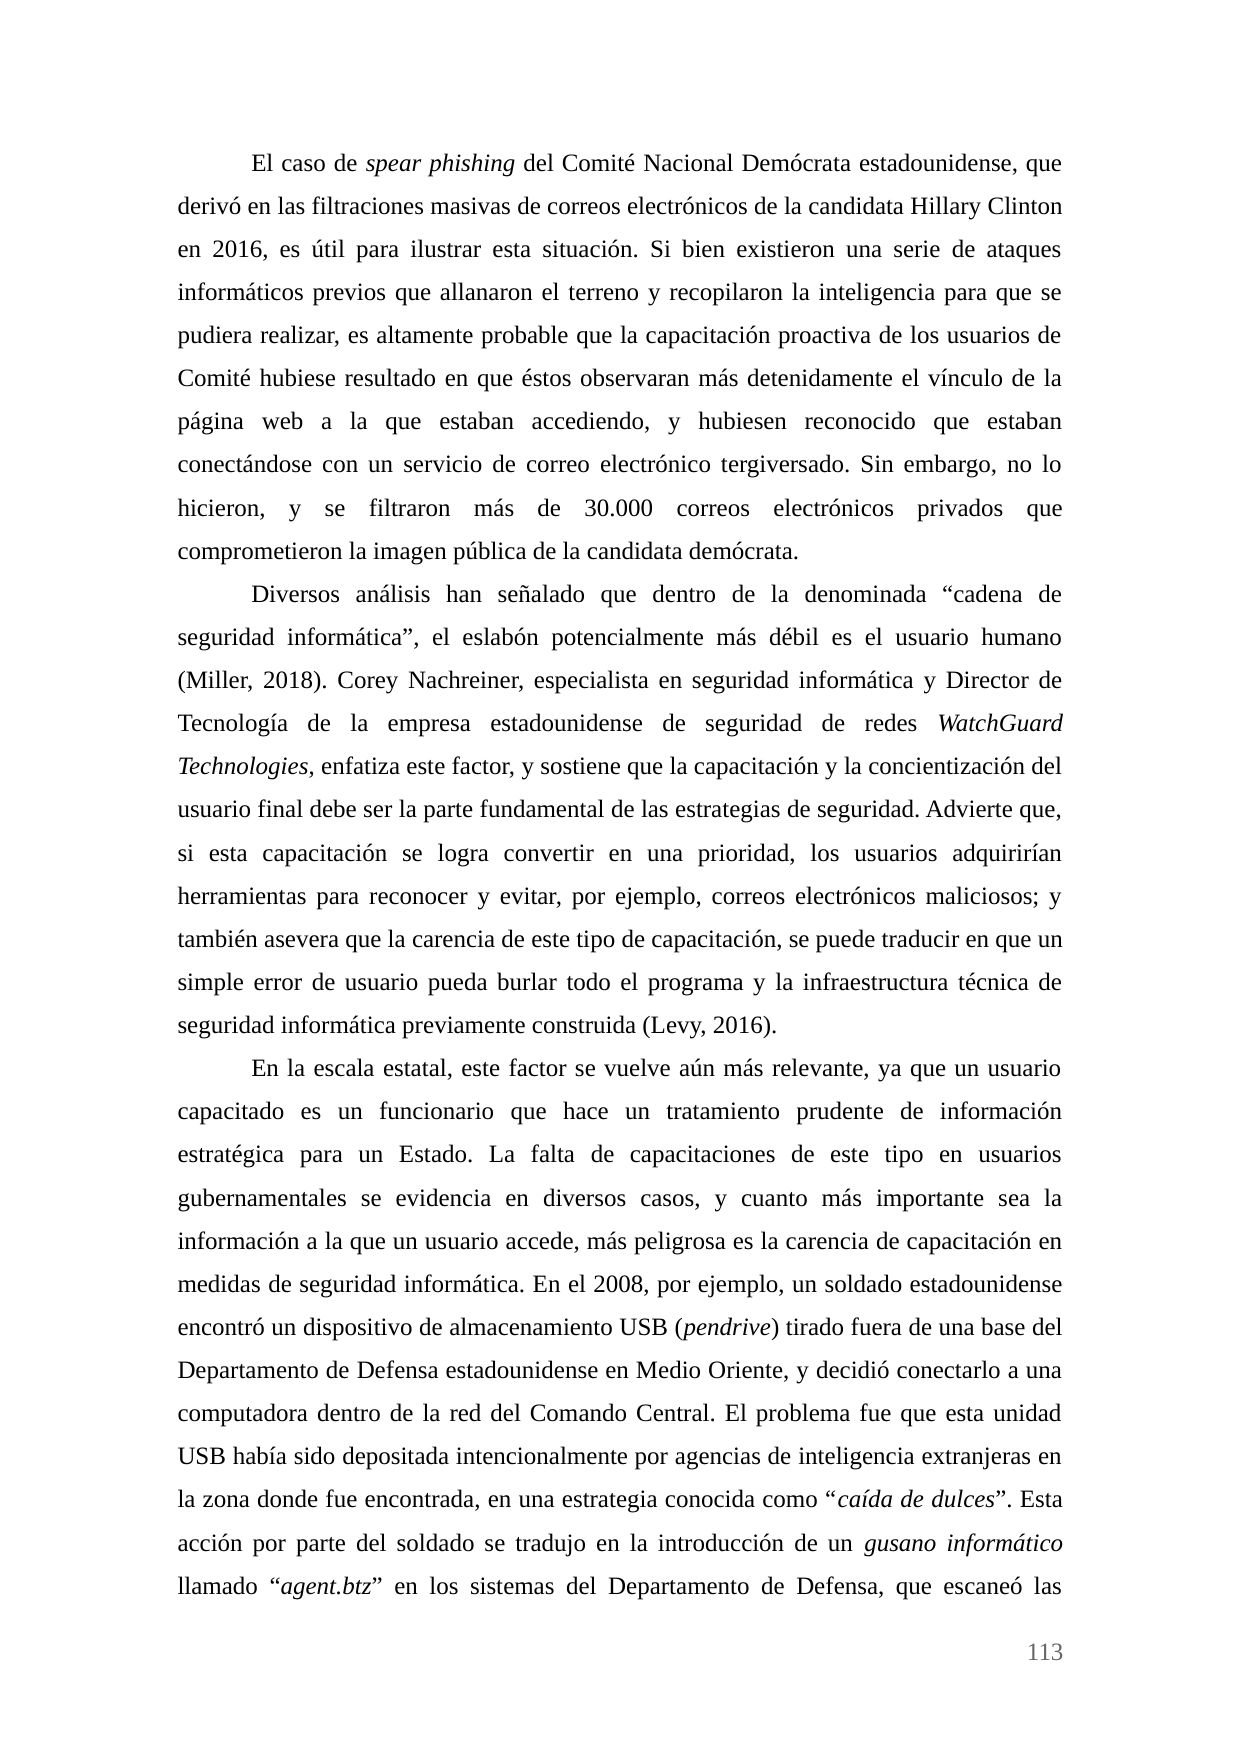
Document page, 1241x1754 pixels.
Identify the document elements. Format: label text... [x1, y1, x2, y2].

text En la escala estatal, este factor se vuelve aún más relevante, ya que un usuario capacitado es un funcionario que hace un tratamiento prudente de información estratégica para un Estado. La falta de capacitaciones de este tipo en usuarios gubernamentales se evidencia en diversos casos, y cuanto más importante sea la información a la que un usuario accede, más peligrosa es la carencia de capacitación en medidas de seguridad informática. En el 2008, por ejemplo, un soldado estadounidense encontró un dispositivo de almacenamiento USB (pendrive) tirado fuera de una base del Departamento de Defensa estadounidense en Medio Oriente, y decidió conectarlo a una computadora dentro de la red del Comando Central. El problema fue que esta unidad USB había sido depositada intencionalmente por agencias de inteligencia extranjeras en la zona donde fue encontrada, en una estrategia conocida como “caída de dulces”. Esta acción por parte del soldado se tradujo en la introducción de un gusano informático llamado “agent.btz” en los sistemas del Departamento de Defensa, que escaneó las [177, 1053, 1063, 1599]
text Diversos análisis han señalado que dentro de la denominada “cadena de seguridad informática”, el eslabón potencialmente más débil es el usuario humano (Miller, 2018). Corey Nachreiner, especialista en seguridad informática y Director de Tecnología de la empresa estadounidense de seguridad de redes WatchGuard Technologies, enfatiza este factor, y sostiene que la capacitación y la concientización del usuario final debe ser la parte fundamental de las estrategias de seguridad. Advierte que, si esta capacitación se logra convertir en una prioridad, los usuarios adquirirían herramientas para reconocer y evitar, por ejemplo, correos electrónicos maliciosos; y también asevera que la carencia de este tipo de capacitación, se puede traducir en que un simple error de usuario pueda burlar todo el programa y la infraestructura técnica de seguridad informática previamente construida (Levy, 2016). [177, 579, 1063, 1039]
text El caso de spear phishing del Comité Nacional Demócrata estadounidense, que derivó en las filtraciones masivas de correos electrónicos de la candidata Hillary Clinton en 2016, es útil para ilustrar esta situación. Si bien existieron una serie de ataques informáticos previos que allanaron el terreno y recopilaron la inteligencia para que se pudiera realizar, es altamente probable que la capacitación proactiva de los usuarios de Comité hubiese resultado en que éstos observaran más detenidamente el vínculo de la página web a la que estaban accediendo, y hubiesen reconocido que estaban conectándose con un servicio de correo electrónico tergiversado. Sin embargo, no lo hicieron, y se filtraron más de 30.000 correos electrónicos privados que comprometieron la imagen pública de la candidata demócrata. [177, 148, 1063, 564]
